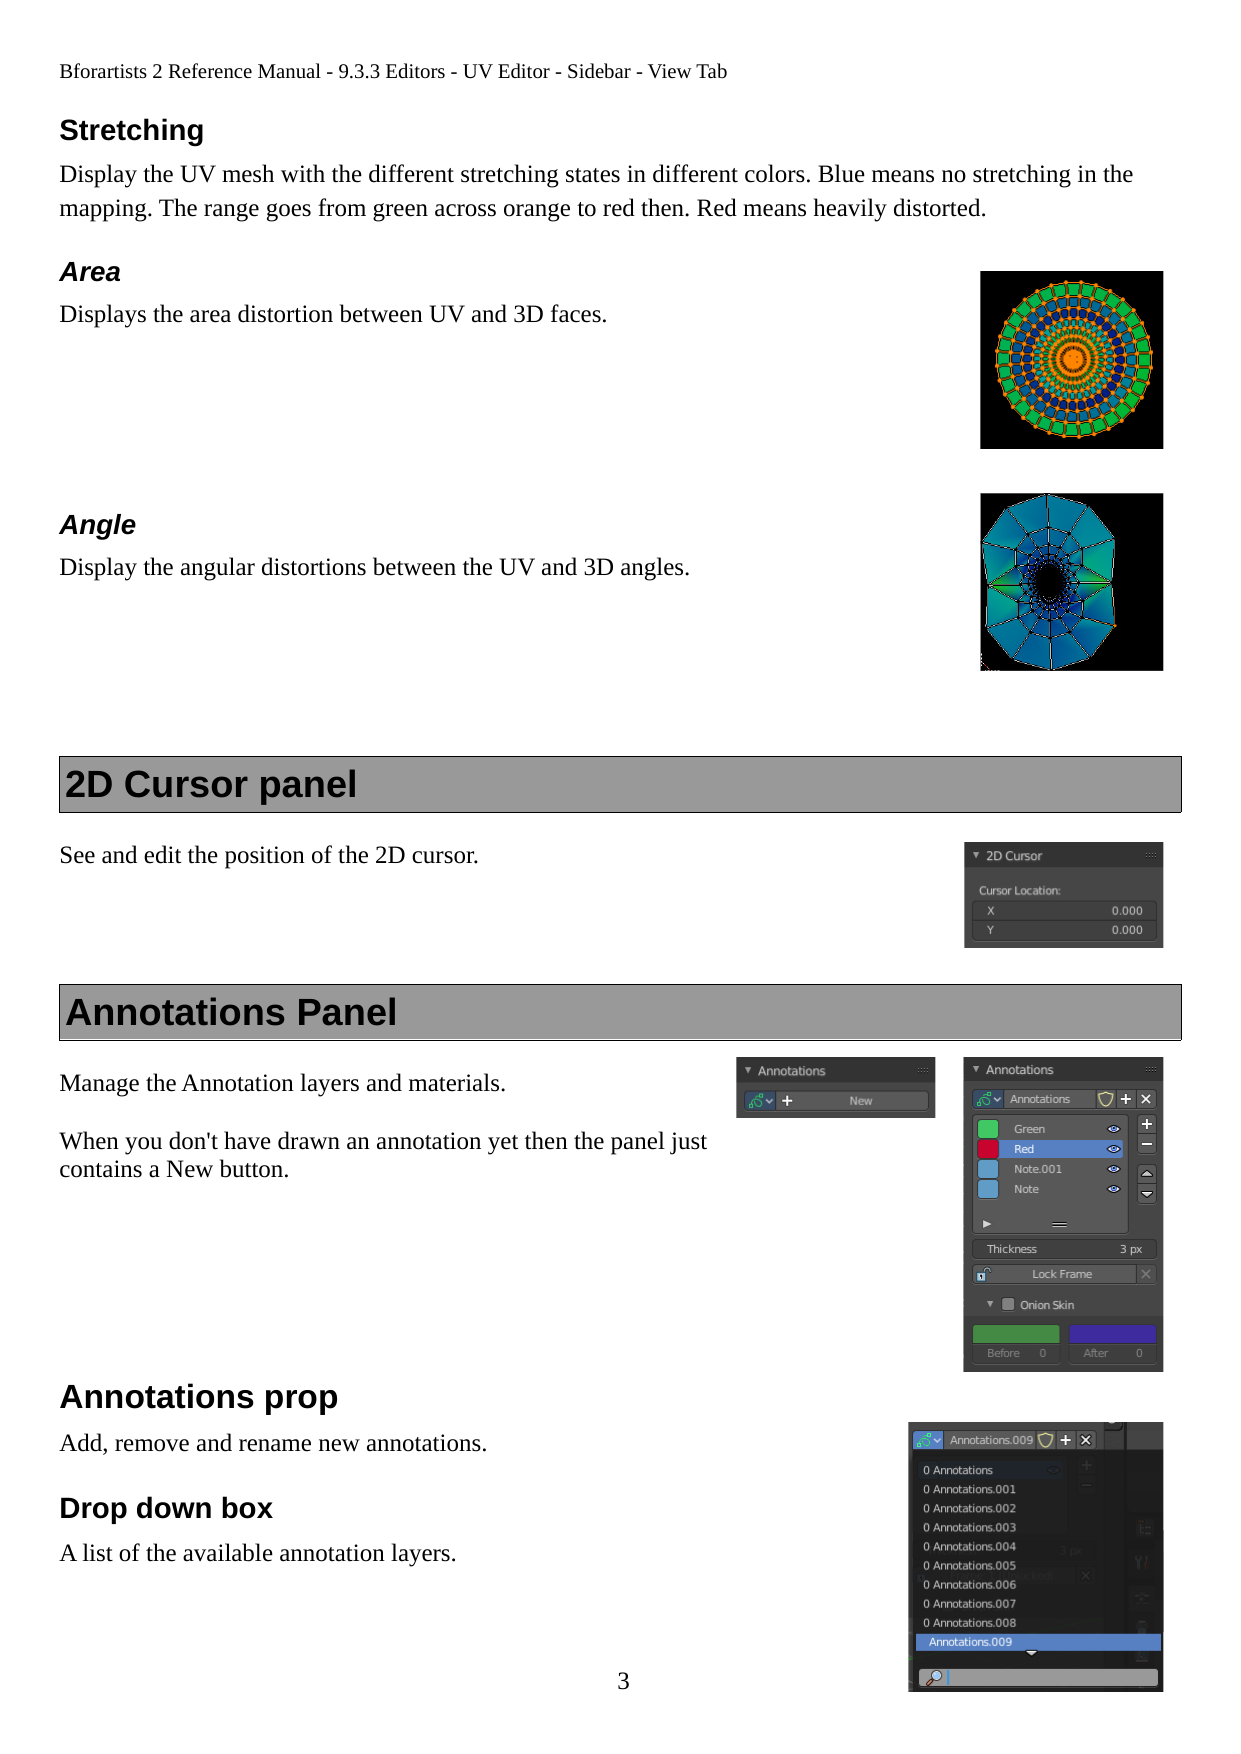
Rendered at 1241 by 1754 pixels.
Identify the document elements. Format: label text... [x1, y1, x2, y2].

picture [980, 493, 1164, 671]
text See and edit the position of the 2D cursor. [59, 841, 1181, 869]
subtitle Angle [59, 508, 980, 540]
picture [964, 842, 1164, 948]
subtitle [1164, 1491, 1181, 1525]
picture [980, 271, 1164, 449]
subtitle Stretching [59, 113, 1181, 146]
text Add, remove and rename new annotations. [59, 1428, 908, 1457]
text A list of the available annotation layers. [59, 1538, 908, 1566]
subtitle Drop down box [59, 1491, 908, 1525]
subtitle [1164, 508, 1181, 540]
text Manage the Annotation layers and materials. [59, 1068, 736, 1097]
table_header Annotations Panel [60, 985, 1181, 1039]
subtitle Area [59, 255, 1181, 287]
picture [908, 1422, 1164, 1692]
text Displays the area distortion between UV and 3D faces. [59, 299, 980, 328]
picture [963, 1057, 1164, 1372]
text Display the angular distortions between the UV and 3D angles. [59, 552, 980, 581]
table_header 2D Cursor panel [60, 757, 1181, 812]
subtitle Annotations prop [59, 1377, 1181, 1415]
text Display the UV mesh with the different stretching states in different colors. Blue means no stretching in the mapping. The range goes from green across orange to red then. Red means heavily distorted. [59, 159, 1181, 222]
picture [736, 1057, 936, 1118]
text When you don't have drawn an annotation yet then the panel just contains a New button. [59, 1126, 963, 1183]
